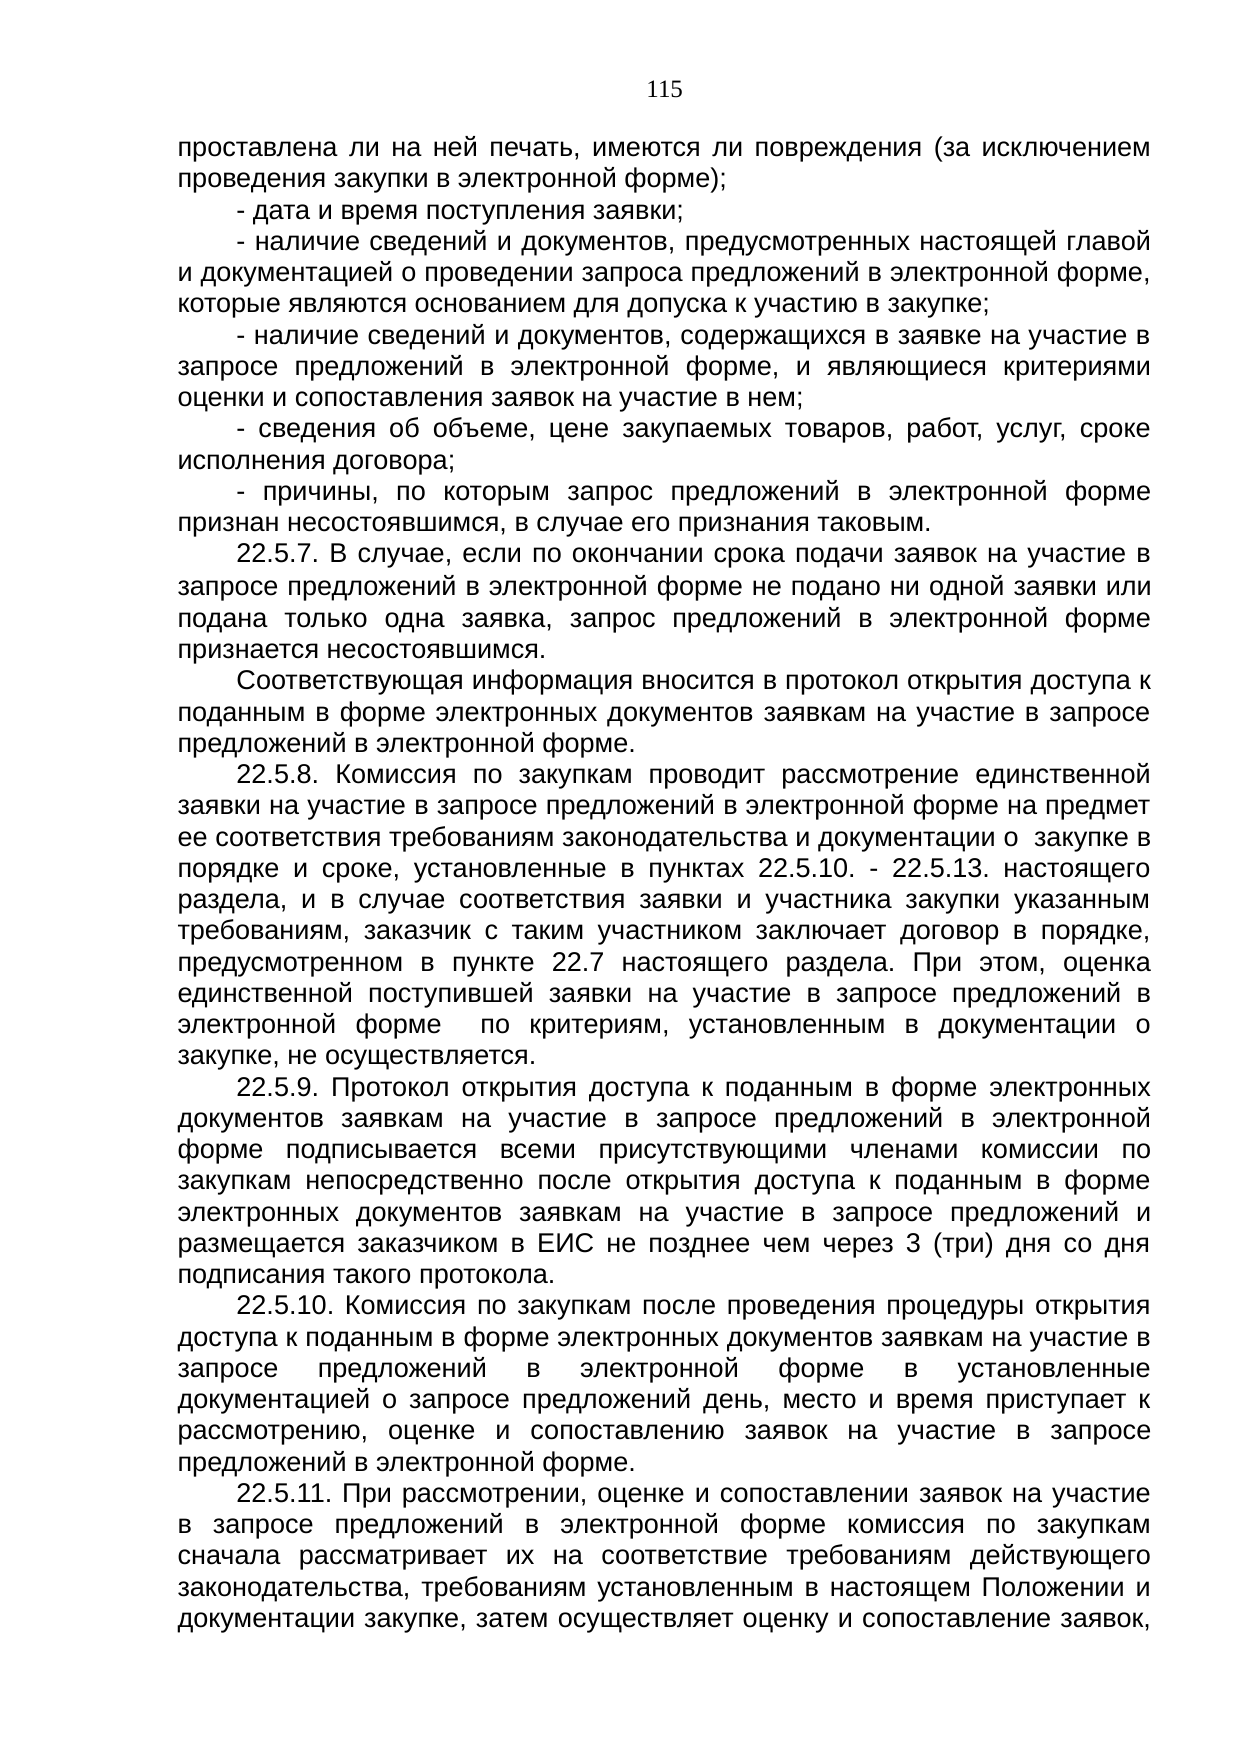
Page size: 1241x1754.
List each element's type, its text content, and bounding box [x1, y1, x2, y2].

text 22.5.8. Комиссия по закупкам проводит рассмотрение единственной заявки на участие в запросе предложений в электронной форме на предмет ее соответствия требованиям законодательства и документации о закупке в порядке и сроке, установленные в пунктах 22.5.10. - 22.5.13. настоящего раздела, и в случае соответствия заявки и участника закупки указанным требованиям, заказчик с таким участником заключает договор в порядке, предусмотренном в пункте 22.7 настоящего раздела. При этом, оценка единственной поступившей заявки на участие в запросе предложений в электронной форме по критериям, установленным в документации о закупке, не осуществляется. [177, 758, 1152, 1071]
text - наличие сведений и документов, содержащихся в заявке на участие в запросе предложений в электронной форме, и являющиеся критериями оценки и сопоставления заявок на участие в нем; [177, 319, 1152, 412]
text проставлена ли на ней печать, имеются ли повреждения (за исключением проведения закупки в электронной форме); [177, 131, 1152, 194]
text - причины, по которым запрос предложений в электронной форме признан несостоявшимся, в случае его признания таковым. [177, 475, 1152, 537]
text 22.5.11. При рассмотрении, оценке и сопоставлении заявок на участие в запросе предложений в электронной форме комиссия по закупкам сначала рассматривает их на соответствие требованиям действующего законодательства, требованиям установленным в настоящем Положении и документации закупке, затем осуществляет оценку и сопоставление заявок, [177, 1477, 1152, 1633]
text 22.5.7. В случае, если по окончании срока подачи заявок на участие в запросе предложений в электронной форме не подано ни одной заявки или подана только одна заявка, запрос предложений в электронной форме признается несостоявшимся. [177, 537, 1152, 664]
text - сведения об объеме, цене закупаемых товаров, работ, услуг, сроке исполнения договора; [177, 412, 1152, 475]
text 22.5.9. Протокол открытия доступа к поданным в форме электронных документов заявкам на участие в запросе предложений в электронной форме подписывается всеми присутствующими членами комиссии по закупкам непосредственно после открытия доступа к поданным в форме электронных документов заявкам на участие в запросе предложений и размещается заказчиком в ЕИС не позднее чем через 3 (три) дня со дня подписания такого протокола. [177, 1071, 1152, 1289]
text - дата и время поступления заявки; [177, 194, 1152, 225]
text 22.5.10. Комиссия по закупкам после проведения процедуры открытия доступа к поданным в форме электронных документов заявкам на участие в запросе предложений в электронной форме в установленные документацией о запросе предложений день, место и время приступает к рассмотрению, оценке и сопоставлению заявок на участие в запросе предложений в электронной форме. [177, 1289, 1152, 1477]
text Соответствующая информация вносится в протокол открытия доступа к поданным в форме электронных документов заявкам на участие в запросе предложений в электронной форме. [177, 664, 1152, 758]
text - наличие сведений и документов, предусмотренных настоящей главой и документацией о проведении запроса предложений в электронной форме, которые являются основанием для допуска к участию в закупке; [177, 225, 1152, 319]
